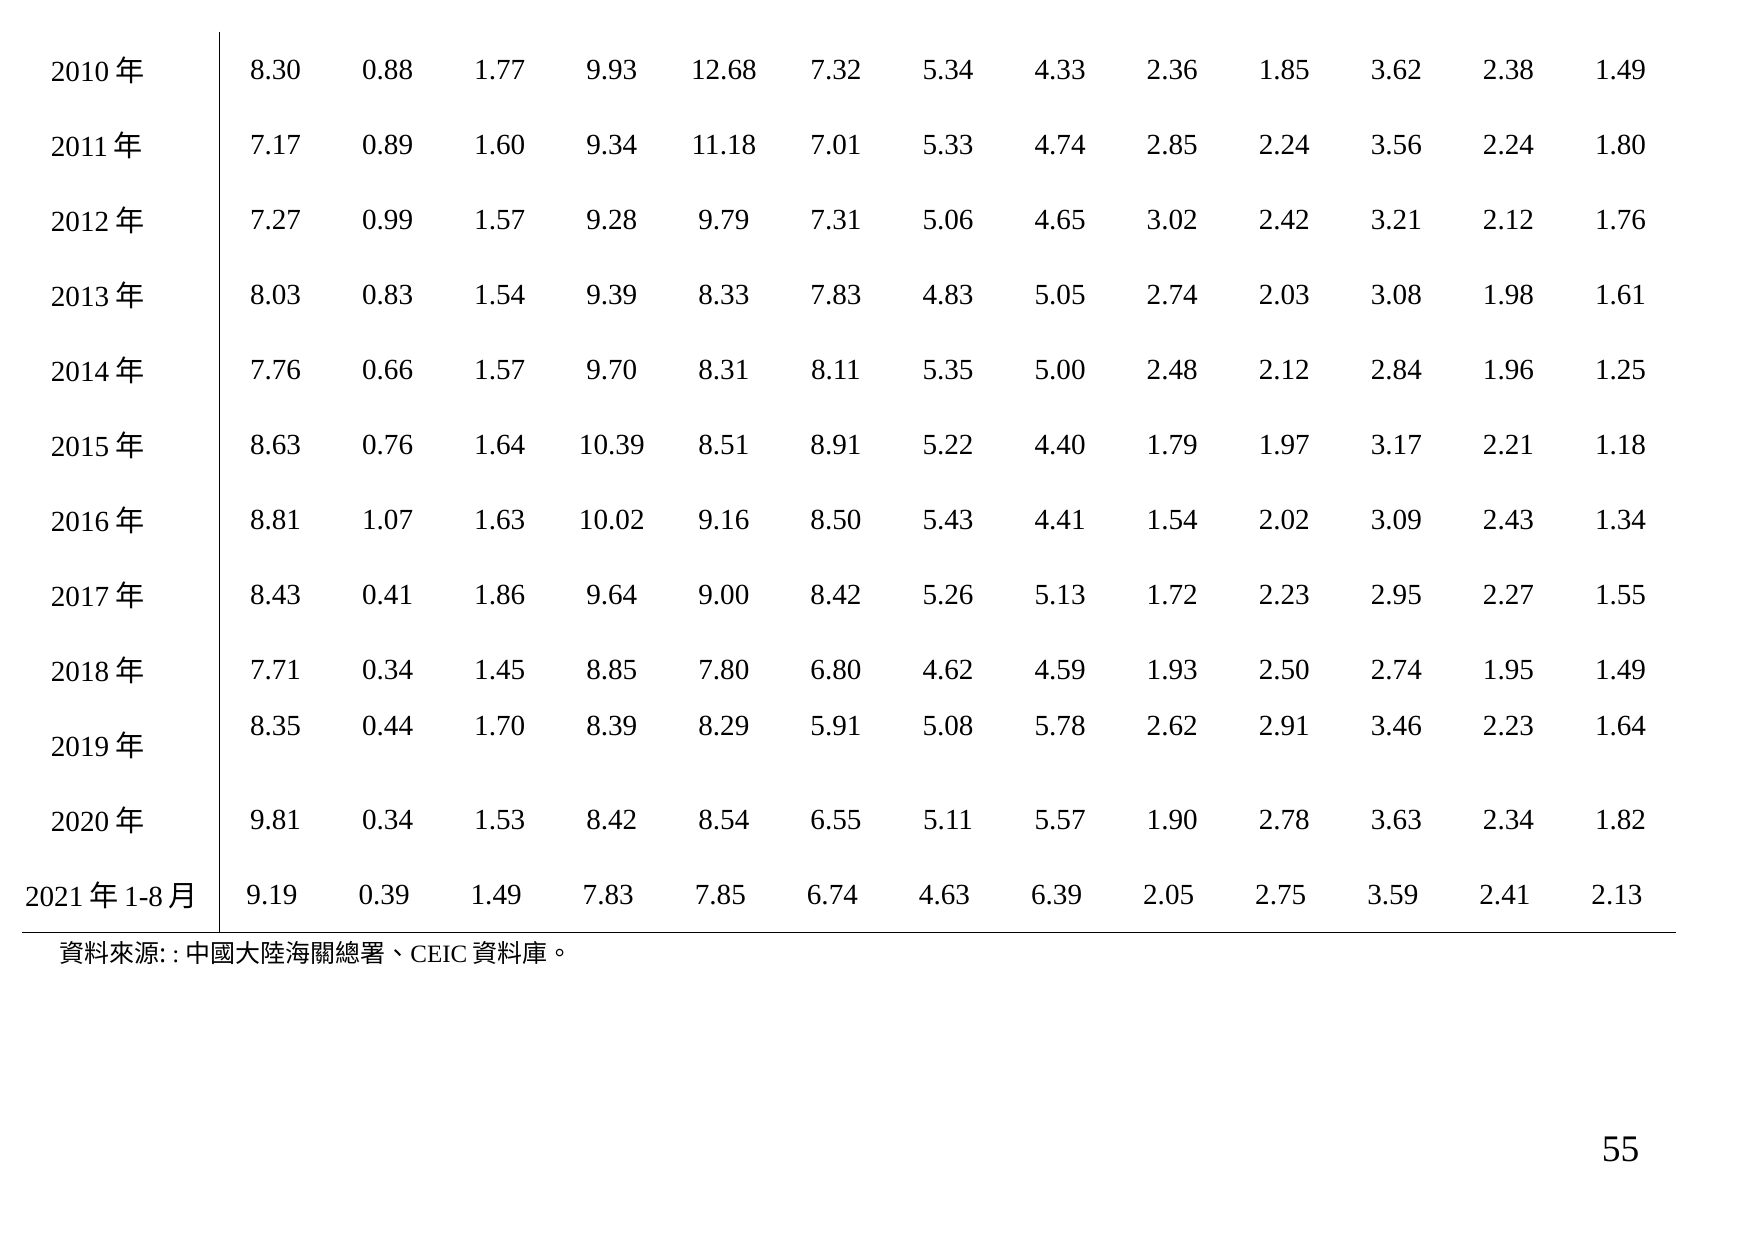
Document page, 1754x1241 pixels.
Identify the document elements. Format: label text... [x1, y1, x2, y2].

table_cell 2017年 [22, 557, 219, 632]
table_cell 4.59 [1004, 632, 1116, 707]
table_cell 2016年 [22, 482, 219, 557]
table_cell 2.75 [1228, 857, 1340, 932]
table_cell 2.38 [1452, 32, 1564, 107]
table_cell 0.76 [331, 407, 443, 482]
text 資料來源: : 中國大陸海關總署、CEIC資料庫。 [59, 933, 1639, 970]
table_cell 2.27 [1452, 557, 1564, 632]
table_cell 9.16 [668, 482, 780, 557]
table_cell 2015年 [22, 407, 219, 482]
table_cell 10.02 [556, 482, 668, 557]
table_cell 3.08 [1340, 257, 1452, 332]
table_cell 2.23 [1452, 707, 1564, 782]
table_cell 4.65 [1004, 182, 1116, 257]
table_cell 2.12 [1452, 182, 1564, 257]
table_cell 1.61 [1564, 257, 1676, 332]
table_cell 3.09 [1340, 482, 1452, 557]
table_cell 1.54 [444, 257, 556, 332]
table_cell 5.08 [892, 707, 1004, 782]
table_cell 8.11 [780, 332, 892, 407]
table_cell 9.64 [556, 557, 668, 632]
table_cell 7.27 [220, 182, 331, 257]
table_cell 7.76 [220, 332, 331, 407]
table_cell 1.18 [1564, 407, 1676, 482]
table_cell 2.36 [1116, 32, 1228, 107]
table_cell 2021年1-8月 [22, 857, 219, 932]
table_cell 1.64 [444, 407, 556, 482]
table_cell 8.29 [668, 707, 780, 782]
table_cell 8.39 [556, 707, 668, 782]
table_cell 1.54 [1116, 482, 1228, 557]
table_cell 8.63 [220, 407, 331, 482]
table_cell 7.80 [668, 632, 780, 707]
table_cell 8.42 [780, 557, 892, 632]
table_cell 8.91 [780, 407, 892, 482]
table_cell 8.42 [556, 782, 668, 857]
table_cell 5.22 [892, 407, 1004, 482]
table_cell 0.66 [331, 332, 443, 407]
table_cell 8.54 [668, 782, 780, 857]
table_cell 5.91 [780, 707, 892, 782]
table_cell 4.62 [892, 632, 1004, 707]
table_cell 1.95 [1452, 632, 1564, 707]
table_cell 5.33 [892, 107, 1004, 182]
table_cell 1.80 [1564, 107, 1676, 182]
table_cell 8.50 [780, 482, 892, 557]
table_cell 9.34 [556, 107, 668, 182]
table_cell 2.74 [1116, 257, 1228, 332]
table_cell 10.39 [556, 407, 668, 482]
table_cell 11.18 [668, 107, 780, 182]
table_cell 0.41 [331, 557, 443, 632]
table_cell 1.90 [1116, 782, 1228, 857]
table_cell 3.02 [1116, 182, 1228, 257]
table_cell 1.82 [1564, 782, 1676, 857]
table_cell 5.43 [892, 482, 1004, 557]
table_cell 7.01 [780, 107, 892, 182]
table_cell 8.03 [220, 257, 331, 332]
table_cell 8.33 [668, 257, 780, 332]
table_cell 1.96 [1452, 332, 1564, 407]
table_cell 4.63 [892, 857, 1004, 932]
table_cell 2.91 [1228, 707, 1340, 782]
table_cell 1.93 [1116, 632, 1228, 707]
table_cell 0.89 [331, 107, 443, 182]
table_cell 0.39 [331, 857, 443, 932]
table_cell 5.34 [892, 32, 1004, 107]
table_cell 2.12 [1228, 332, 1340, 407]
table_cell 7.85 [668, 857, 780, 932]
table_cell 5.00 [1004, 332, 1116, 407]
table_cell 7.17 [220, 107, 331, 182]
table_cell 0.44 [331, 707, 443, 782]
table_cell 1.97 [1228, 407, 1340, 482]
table_cell 2.24 [1228, 107, 1340, 182]
table_cell 8.43 [220, 557, 331, 632]
table_cell 2.05 [1116, 857, 1228, 932]
table_cell 1.63 [444, 482, 556, 557]
table_cell 6.80 [780, 632, 892, 707]
table_cell 1.79 [1116, 407, 1228, 482]
table_cell 2.50 [1228, 632, 1340, 707]
table_cell 6.55 [780, 782, 892, 857]
table_cell 1.25 [1564, 332, 1676, 407]
table_cell 3.17 [1340, 407, 1452, 482]
table_cell 9.39 [556, 257, 668, 332]
table_cell 3.56 [1340, 107, 1452, 182]
table_cell 2018年 [22, 632, 219, 707]
table_cell 5.13 [1004, 557, 1116, 632]
table_cell 1.49 [1564, 632, 1676, 707]
table_cell 2014年 [22, 332, 219, 407]
table_cell 9.70 [556, 332, 668, 407]
table_cell 1.49 [444, 857, 556, 932]
table_cell 1.45 [444, 632, 556, 707]
table_cell 1.70 [444, 707, 556, 782]
table_cell 2.24 [1452, 107, 1564, 182]
table_cell 5.35 [892, 332, 1004, 407]
table_cell 2.21 [1452, 407, 1564, 482]
table_cell 2.74 [1340, 632, 1452, 707]
table_cell 8.85 [556, 632, 668, 707]
table_cell 2.95 [1340, 557, 1452, 632]
table_cell 2.84 [1340, 332, 1452, 407]
table_cell 7.83 [780, 257, 892, 332]
table_cell 2.41 [1452, 857, 1564, 932]
table_cell 1.85 [1228, 32, 1340, 107]
table_cell 1.57 [444, 182, 556, 257]
table_cell 2.13 [1564, 857, 1676, 932]
table_cell 2.43 [1452, 482, 1564, 557]
table_cell 4.40 [1004, 407, 1116, 482]
table_cell 2.42 [1228, 182, 1340, 257]
table_cell 5.57 [1004, 782, 1116, 857]
table_cell 8.51 [668, 407, 780, 482]
table_cell 3.63 [1340, 782, 1452, 857]
table_cell 0.34 [331, 782, 443, 857]
table_cell 8.35 [220, 707, 331, 782]
table_cell 1.34 [1564, 482, 1676, 557]
table_cell 4.33 [1004, 32, 1116, 107]
table_cell 9.19 [220, 857, 331, 932]
table_cell 1.98 [1452, 257, 1564, 332]
table_cell 2013年 [22, 257, 219, 332]
table_cell 7.31 [780, 182, 892, 257]
table_cell 2019年 [22, 707, 219, 782]
table_cell 4.41 [1004, 482, 1116, 557]
table_cell 8.81 [220, 482, 331, 557]
table_cell 2010年 [22, 32, 219, 107]
table_cell 2.48 [1116, 332, 1228, 407]
table_cell 0.99 [331, 182, 443, 257]
table_cell 1.55 [1564, 557, 1676, 632]
table_cell 0.83 [331, 257, 443, 332]
table_cell 9.79 [668, 182, 780, 257]
table_cell 5.26 [892, 557, 1004, 632]
table_cell 3.46 [1340, 707, 1452, 782]
table_cell 7.83 [556, 857, 668, 932]
table_cell 1.57 [444, 332, 556, 407]
table_cell 7.32 [780, 32, 892, 107]
table_cell 9.28 [556, 182, 668, 257]
table_cell 6.74 [780, 857, 892, 932]
table_cell 2.34 [1452, 782, 1564, 857]
table_cell 3.21 [1340, 182, 1452, 257]
table_cell 9.81 [220, 782, 331, 857]
table_cell 2.23 [1228, 557, 1340, 632]
table_cell 12.68 [668, 32, 780, 107]
table_cell 2.85 [1116, 107, 1228, 182]
table_cell 1.77 [444, 32, 556, 107]
table_cell 2.02 [1228, 482, 1340, 557]
table_cell 1.64 [1564, 707, 1676, 782]
table_cell 2.62 [1116, 707, 1228, 782]
table_cell 3.59 [1340, 857, 1452, 932]
table_cell 0.88 [331, 32, 443, 107]
table_cell 1.76 [1564, 182, 1676, 257]
table_cell 5.05 [1004, 257, 1116, 332]
table_cell 1.07 [331, 482, 443, 557]
table_cell 2.03 [1228, 257, 1340, 332]
table_cell 4.74 [1004, 107, 1116, 182]
table_cell 8.30 [220, 32, 331, 107]
table_cell 9.00 [668, 557, 780, 632]
table_cell 5.78 [1004, 707, 1116, 782]
table_cell 3.62 [1340, 32, 1452, 107]
table_cell 2.78 [1228, 782, 1340, 857]
table_cell 1.72 [1116, 557, 1228, 632]
table_cell 1.86 [444, 557, 556, 632]
table_cell 7.71 [220, 632, 331, 707]
table_cell 5.06 [892, 182, 1004, 257]
table_cell 1.49 [1564, 32, 1676, 107]
table_cell 2020年 [22, 782, 219, 857]
table_cell 0.34 [331, 632, 443, 707]
table_cell 9.93 [556, 32, 668, 107]
table_cell 4.83 [892, 257, 1004, 332]
table_cell 1.60 [444, 107, 556, 182]
table_cell 6.39 [1004, 857, 1116, 932]
table_cell 1.53 [444, 782, 556, 857]
table_cell 2012年 [22, 182, 219, 257]
table_cell 2011年 [22, 107, 219, 182]
table_cell 8.31 [668, 332, 780, 407]
table_cell 5.11 [892, 782, 1004, 857]
